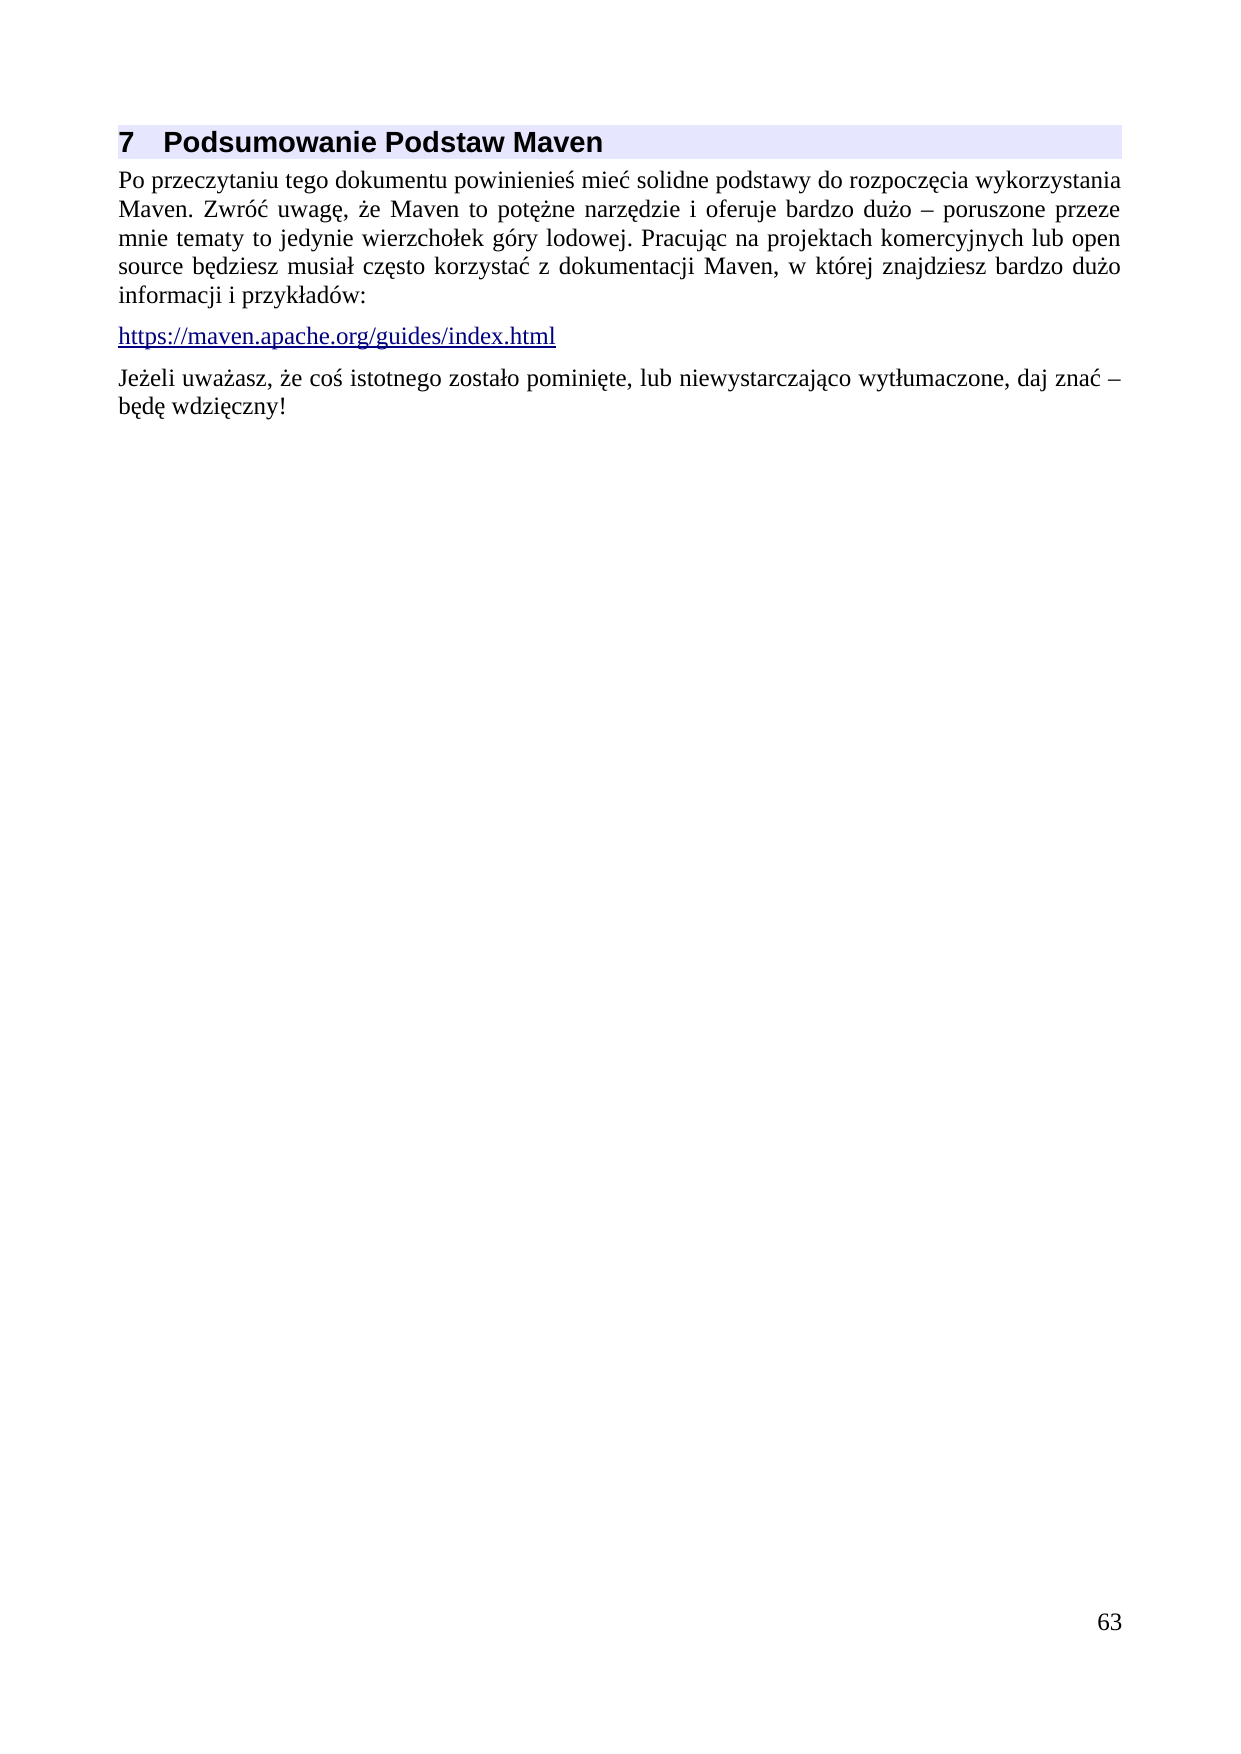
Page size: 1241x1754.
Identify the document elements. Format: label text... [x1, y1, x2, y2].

text https://maven.apache.org/guides/index.html [118, 321, 1122, 350]
subtitle Podsumowanie Podstaw Maven [118, 125, 1122, 159]
text Po przeczytaniu tego dokumentu powinienieś mieć solidne podstawy do rozpoczęcia wykorzystania Maven. Zwróć uwagę, że Maven to potężne narzędzie i oferuje bardzo dużo – poruszone przeze mnie tematy to jedynie wierzchołek góry lodowej. Pracując na projektach komercyjnych lub open source będziesz musiał często korzystać z dokumentacji Maven, w której znajdziesz bardzo dużo informacji i przykładów: [118, 165, 1122, 309]
text Jeżeli uważasz, że coś istotnego zostało pominięte, lub niewystarczająco wytłumaczone, daj znać – będę wdzięczny! [118, 363, 1122, 420]
